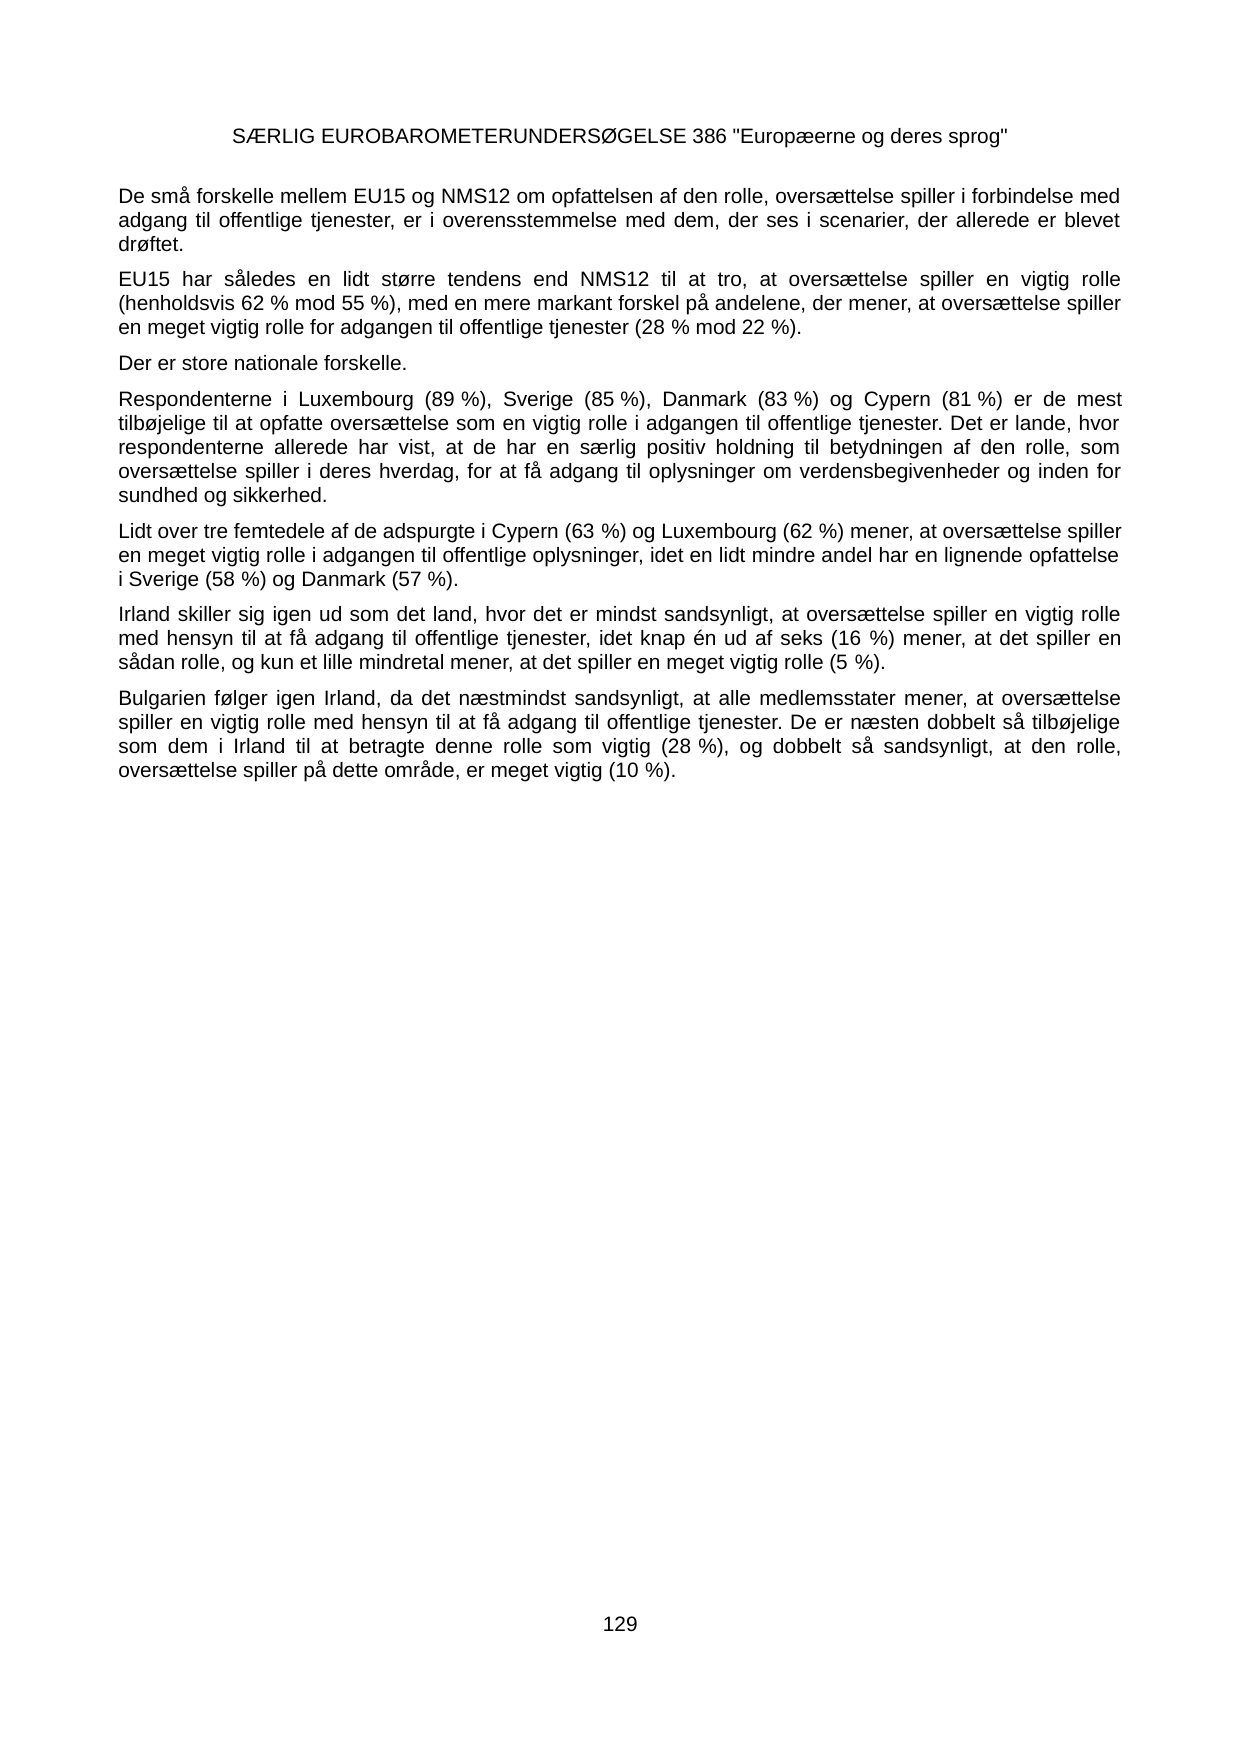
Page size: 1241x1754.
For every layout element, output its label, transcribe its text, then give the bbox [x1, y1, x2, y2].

text Der er store nationale forskelle. [118, 351, 1122, 375]
text De små forskelle mellem EU15 og NMS12 om opfattelsen af den rolle, oversættelse spiller i forbindelse med adgang til offentlige tjenester, er i overensstemmelse med dem, der ses i scenarier, der allerede er blevet drøftet. [118, 183, 1122, 255]
text EU15 har således en lidt større tendens end NMS12 til at tro, at oversættelse spiller en vigtig rolle (henholdsvis 62 % mod 55 %), med en mere markant forskel på andelene, der mener, at oversættelse spiller en meget vigtig rolle for adgangen til offentlige tjenester (28 % mod 22 %). [118, 267, 1122, 339]
text Respondenterne i Luxembourg (89 %), Sverige (85 %), Danmark (83 %) og Cypern (81 %) er de mest tilbøjelige til at opfatte oversættelse som en vigtig rolle i adgangen til offentlige tjenester. Det er lande, hvor respondenterne allerede har vist, at de har en særlig positiv holdning til betydningen af den rolle, som oversættelse spiller i deres hverdag, for at få adgang til oplysninger om verdensbegivenheder og inden for sundhed og sikkerhed. [118, 387, 1122, 507]
text Bulgarien følger igen Irland, da det næstmindst sandsynligt, at alle medlemsstater mener, at oversættelse spiller en vigtig rolle med hensyn til at få adgang til offentlige tjenester. De er næsten dobbelt så tilbøjelige som dem i Irland til at betragte denne rolle som vigtig (28 %), og dobbelt så sandsynligt, at den rolle, oversættelse spiller på dette område, er meget vigtig (10 %). [118, 686, 1122, 782]
text Irland skiller sig igen ud som det land, hvor det er mindst sandsynligt, at oversættelse spiller en vigtig rolle med hensyn til at få adgang til offentlige tjenester, idet knap én ud af seks (16 %) mener, at det spiller en sådan rolle, og kun et lille mindretal mener, at det spiller en meget vigtig rolle (5 %). [118, 602, 1122, 674]
text Lidt over tre femtedele af de adspurgte i Cypern (63 %) og Luxembourg (62 %) mener, at oversættelse spiller en meget vigtig rolle i adgangen til offentlige oplysninger, idet en lidt mindre andel har en lignende opfattelse i Sverige (58 %) og Danmark (57 %). [118, 518, 1122, 590]
